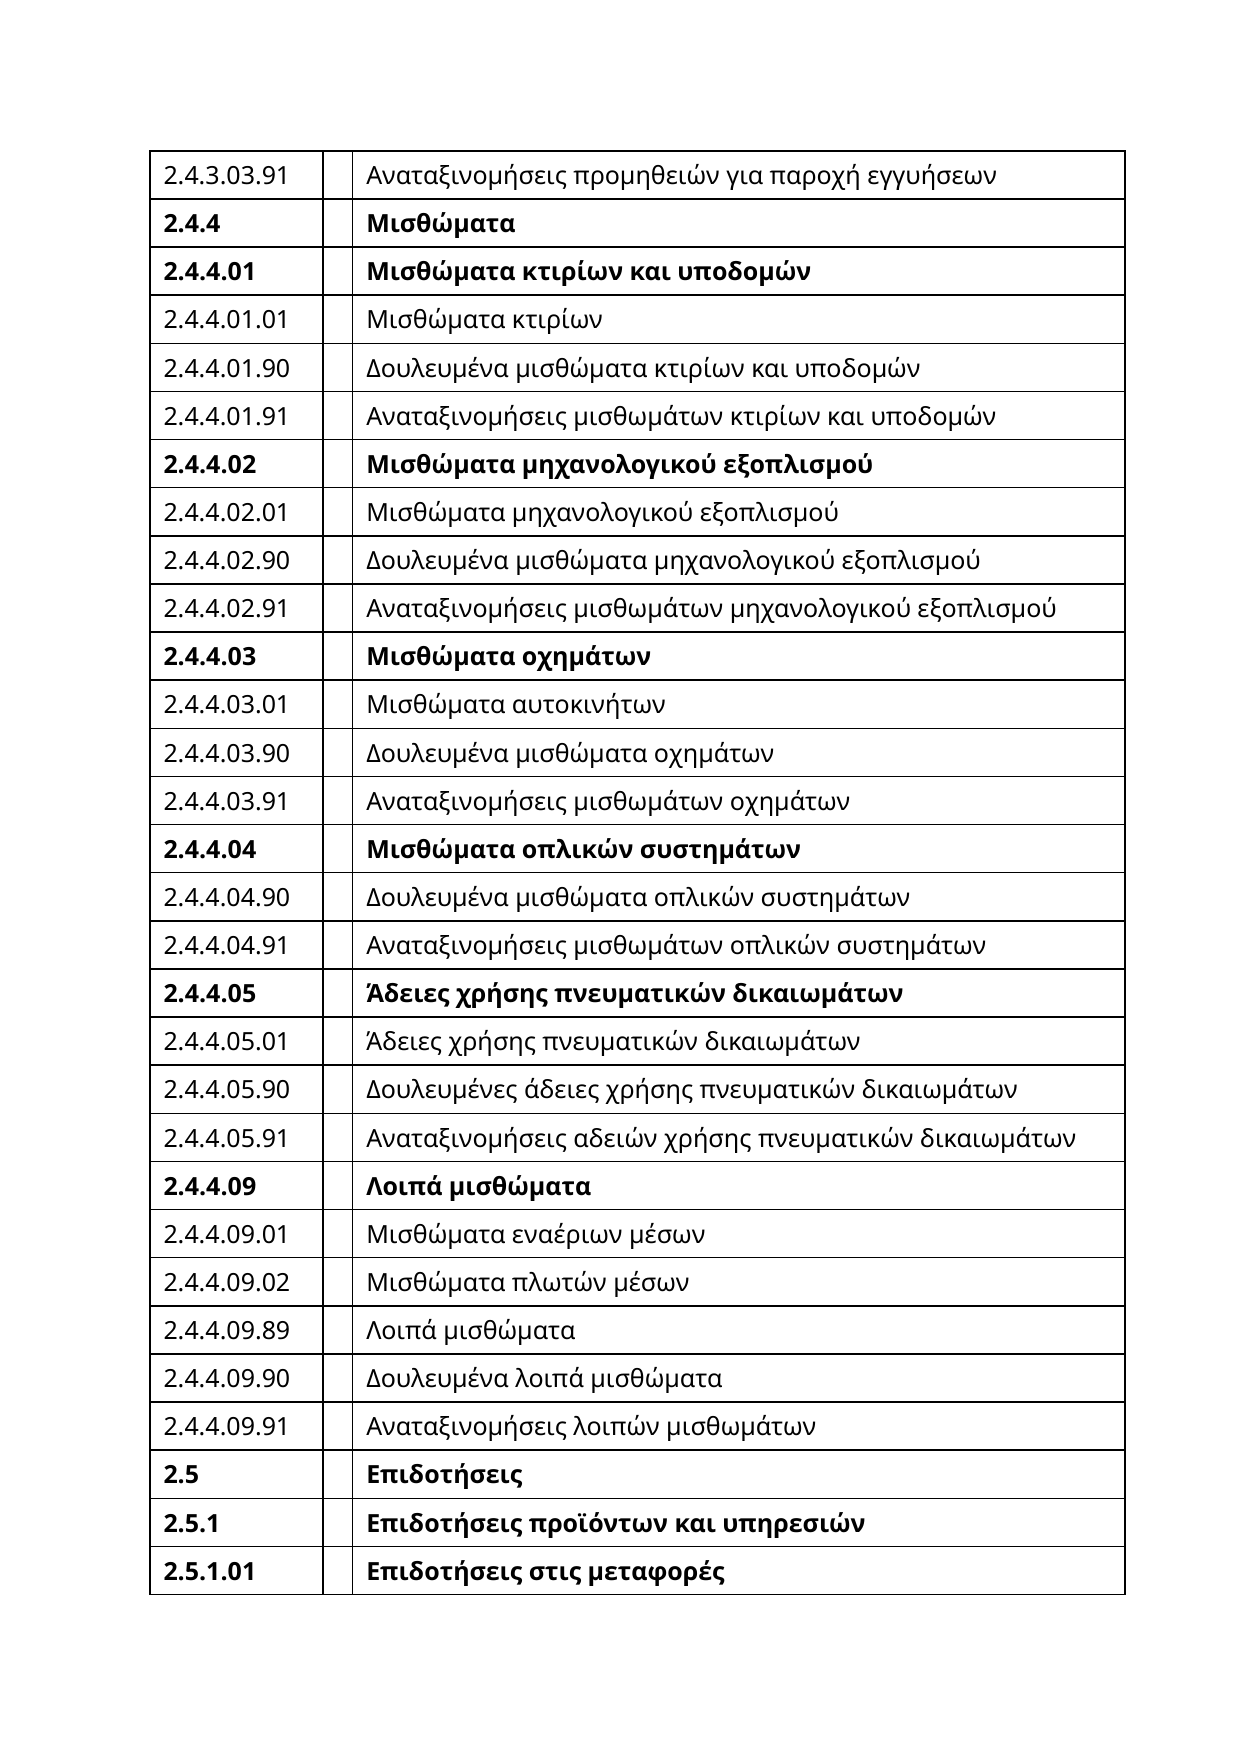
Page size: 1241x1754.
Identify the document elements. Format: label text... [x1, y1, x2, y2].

table_cell 2.5.1.01 [151, 1547, 322, 1594]
table_cell [324, 1018, 352, 1064]
table_cell [324, 681, 352, 727]
table_cell Λοιπά μισθώματα [353, 1307, 1124, 1353]
table_cell 2.4.4.05.90 [151, 1066, 322, 1112]
table_cell 2.4.4.01.01 [151, 296, 322, 342]
table_cell [324, 1355, 352, 1401]
table_cell Μισθώματα μηχανολογικού εξοπλισμού [353, 488, 1124, 535]
table_cell Δουλευμένα μισθώματα κτιρίων και υποδομών [353, 344, 1124, 391]
table_cell Αναταξινομήσεις λοιπών μισθωμάτων [353, 1403, 1124, 1449]
table_cell Αναταξινομήσεις μισθωμάτων κτιρίων και υποδομών [353, 392, 1124, 439]
table_cell 2.4.4 [151, 200, 322, 246]
table_cell [324, 1307, 352, 1353]
table_cell 2.5.1 [151, 1499, 322, 1546]
table_cell Επιδοτήσεις προϊόντων και υπηρεσιών [353, 1499, 1124, 1546]
table_cell [324, 873, 352, 920]
table_cell 2.4.4.04 [151, 825, 322, 872]
table_cell [324, 344, 352, 391]
table_cell [324, 248, 352, 294]
table_cell Λοιπά μισθώματα [353, 1162, 1124, 1209]
table_cell Μισθώματα οχημάτων [353, 633, 1124, 679]
table_cell 2.4.4.03.91 [151, 777, 322, 824]
table_cell Μισθώματα πλωτών μέσων [353, 1258, 1124, 1305]
table_cell Μισθώματα μηχανολογικού εξοπλισμού [353, 440, 1124, 487]
table_cell 2.4.4.02.90 [151, 537, 322, 583]
table_cell [324, 1499, 352, 1546]
table_cell Αναταξινομήσεις μισθωμάτων οπλικών συστημάτων [353, 922, 1124, 968]
table_cell 2.4.4.04.90 [151, 873, 322, 920]
table_cell [324, 1547, 352, 1594]
table_cell 2.4.4.01.90 [151, 344, 322, 391]
table_cell [324, 200, 352, 246]
table_cell [324, 392, 352, 439]
table_cell [324, 825, 352, 872]
table_cell [324, 1403, 352, 1449]
table_cell 2.4.4.02.01 [151, 488, 322, 535]
table_cell [324, 152, 352, 198]
table_cell Δουλευμένα μισθώματα οχημάτων [353, 729, 1124, 776]
table_cell Αναταξινομήσεις αδειών χρήσης πνευματικών δικαιωμάτων [353, 1114, 1124, 1161]
table_cell [324, 1162, 352, 1209]
table_cell 2.4.4.09 [151, 1162, 322, 1209]
table_cell [324, 1451, 352, 1497]
table_cell Δουλευμένα λοιπά μισθώματα [353, 1355, 1124, 1401]
table_cell 2.4.4.03.90 [151, 729, 322, 776]
table_cell 2.4.4.09.90 [151, 1355, 322, 1401]
table_cell 2.4.4.04.91 [151, 922, 322, 968]
table_cell Αναταξινομήσεις προμηθειών για παροχή εγγυήσεων [353, 152, 1124, 198]
table_cell [324, 1114, 352, 1161]
table_cell 2.5 [151, 1451, 322, 1497]
table_cell Άδειες χρήσης πνευματικών δικαιωμάτων [353, 970, 1124, 1016]
table_cell Μισθώματα οπλικών συστημάτων [353, 825, 1124, 872]
table_cell [324, 1258, 352, 1305]
table_cell 2.4.4.09.91 [151, 1403, 322, 1449]
table_cell [324, 633, 352, 679]
table_cell 2.4.4.02 [151, 440, 322, 487]
table_cell [324, 922, 352, 968]
table_cell Επιδοτήσεις στις μεταφορές [353, 1547, 1124, 1594]
table_cell 2.4.4.01 [151, 248, 322, 294]
table_cell [324, 729, 352, 776]
table_cell 2.4.4.05.91 [151, 1114, 322, 1161]
table_cell 2.4.4.02.91 [151, 585, 322, 631]
table_cell [324, 970, 352, 1016]
table_cell Αναταξινομήσεις μισθωμάτων οχημάτων [353, 777, 1124, 824]
table_cell 2.4.3.03.91 [151, 152, 322, 198]
table_cell 2.4.4.05 [151, 970, 322, 1016]
table_cell [324, 537, 352, 583]
table_cell [324, 296, 352, 342]
table_cell [324, 777, 352, 824]
table_cell Άδειες χρήσης πνευματικών δικαιωμάτων [353, 1018, 1124, 1064]
table_cell Μισθώματα [353, 200, 1124, 246]
table_cell Μισθώματα κτιρίων [353, 296, 1124, 342]
table_cell 2.4.4.05.01 [151, 1018, 322, 1064]
table_cell [324, 585, 352, 631]
table_cell [324, 488, 352, 535]
table_cell Αναταξινομήσεις μισθωμάτων μηχανολογικού εξοπλισμού [353, 585, 1124, 631]
table_cell Μισθώματα εναέριων μέσων [353, 1210, 1124, 1257]
table_cell [324, 440, 352, 487]
table_cell 2.4.4.03 [151, 633, 322, 679]
table_cell 2.4.4.01.91 [151, 392, 322, 439]
table_cell 2.4.4.03.01 [151, 681, 322, 727]
table_cell Μισθώματα αυτοκινήτων [353, 681, 1124, 727]
table_cell Δουλευμένες άδειες χρήσης πνευματικών δικαιωμάτων [353, 1066, 1124, 1112]
table_cell Δουλευμένα μισθώματα οπλικών συστημάτων [353, 873, 1124, 920]
table_cell Δουλευμένα μισθώματα μηχανολογικού εξοπλισμού [353, 537, 1124, 583]
table_cell Επιδοτήσεις [353, 1451, 1124, 1497]
table_cell 2.4.4.09.01 [151, 1210, 322, 1257]
table_cell 2.4.4.09.89 [151, 1307, 322, 1353]
table_cell Μισθώματα κτιρίων και υποδομών [353, 248, 1124, 294]
table_cell [324, 1066, 352, 1112]
table_cell [324, 1210, 352, 1257]
table_cell 2.4.4.09.02 [151, 1258, 322, 1305]
